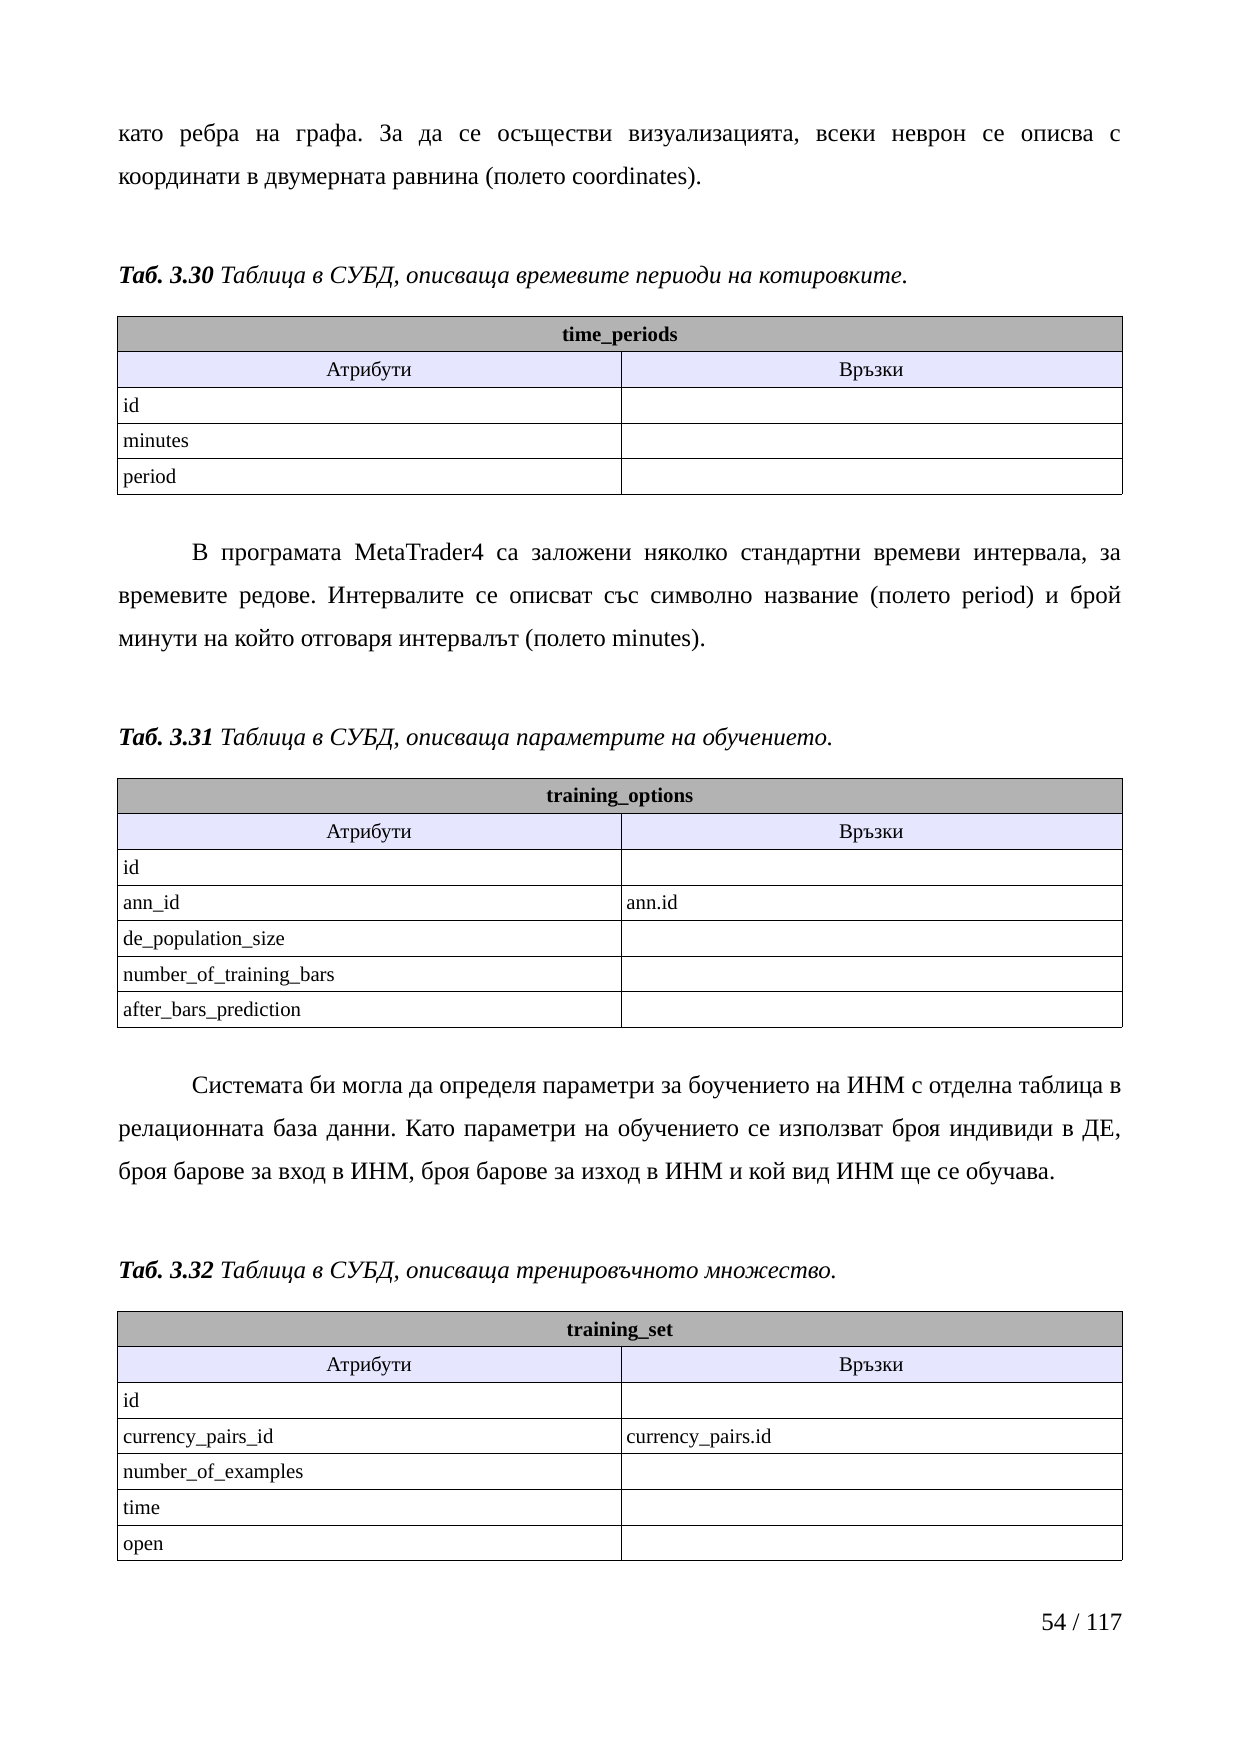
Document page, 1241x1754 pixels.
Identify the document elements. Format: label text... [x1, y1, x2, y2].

table_cell after_bars_prediction [118, 992, 621, 1027]
table_cell id [118, 388, 621, 422]
text Системата би могла да определя параметри за боучението на ИНМ с отделна таблица в релационната база данни. Като параметри на обучението се използват броя индивиди в ДЕ, броя барове за вход в ИНМ, броя барове за изход в ИНМ и кой вид ИНМ ще се обучава. [118, 1070, 1122, 1185]
table_cell currency_pairs.id [622, 1419, 1122, 1453]
table_cell Връзки [622, 352, 1122, 387]
table_cell ann_id [118, 886, 621, 920]
table_header training_set [118, 1312, 1122, 1346]
table_cell [622, 1526, 1122, 1560]
text Таб. 3.30 Таблица в СУБД, описваща времевите периоди на котировките. [118, 260, 1122, 289]
table_cell Връзки [622, 1347, 1122, 1382]
table_cell time [118, 1490, 621, 1524]
text като ребра на графа. За да се осъществи визуализацията, всеки неврон се описва с координати в двумерната равнина (полето coordinates). [118, 118, 1122, 190]
table_header training_options [118, 779, 1122, 813]
table_cell [622, 921, 1122, 956]
table_cell Атрибути [118, 814, 621, 849]
table_cell currency_pairs_id [118, 1419, 621, 1453]
table_cell number_of_examples [118, 1454, 621, 1489]
table_cell [622, 388, 1122, 422]
table_cell [622, 992, 1122, 1027]
table_cell Атрибути [118, 352, 621, 387]
table_cell open [118, 1526, 621, 1560]
table_cell [622, 424, 1122, 458]
table_cell [622, 850, 1122, 884]
table_cell ann.id [622, 886, 1122, 920]
text В програмата MetaTrader4 са заложени няколко стандартни времеви интервала, за времевите редове. Интервалите се описват със символно название (полето period) и брой минути на който отговаря интервалът (полето minutes). [118, 537, 1122, 652]
table_cell number_of_training_bars [118, 957, 621, 991]
table_cell [622, 957, 1122, 991]
table_cell minutes [118, 424, 621, 458]
table_cell [622, 1454, 1122, 1489]
text Таб. 3.31 Таблица в СУБД, описваща параметрите на обучението. [118, 722, 1122, 751]
table_cell Атрибути [118, 1347, 621, 1382]
table_cell [622, 1383, 1122, 1418]
table_header time_periods [118, 317, 1122, 351]
table_cell period [118, 459, 621, 494]
table_cell [622, 1490, 1122, 1524]
text Таб. 3.32 Таблица в СУБД, описваща тренировъчното множество. [118, 1255, 1122, 1284]
table_cell id [118, 850, 621, 884]
table_cell id [118, 1383, 621, 1418]
table_cell de_population_size [118, 921, 621, 956]
table_cell Връзки [622, 814, 1122, 849]
table_cell [622, 459, 1122, 494]
